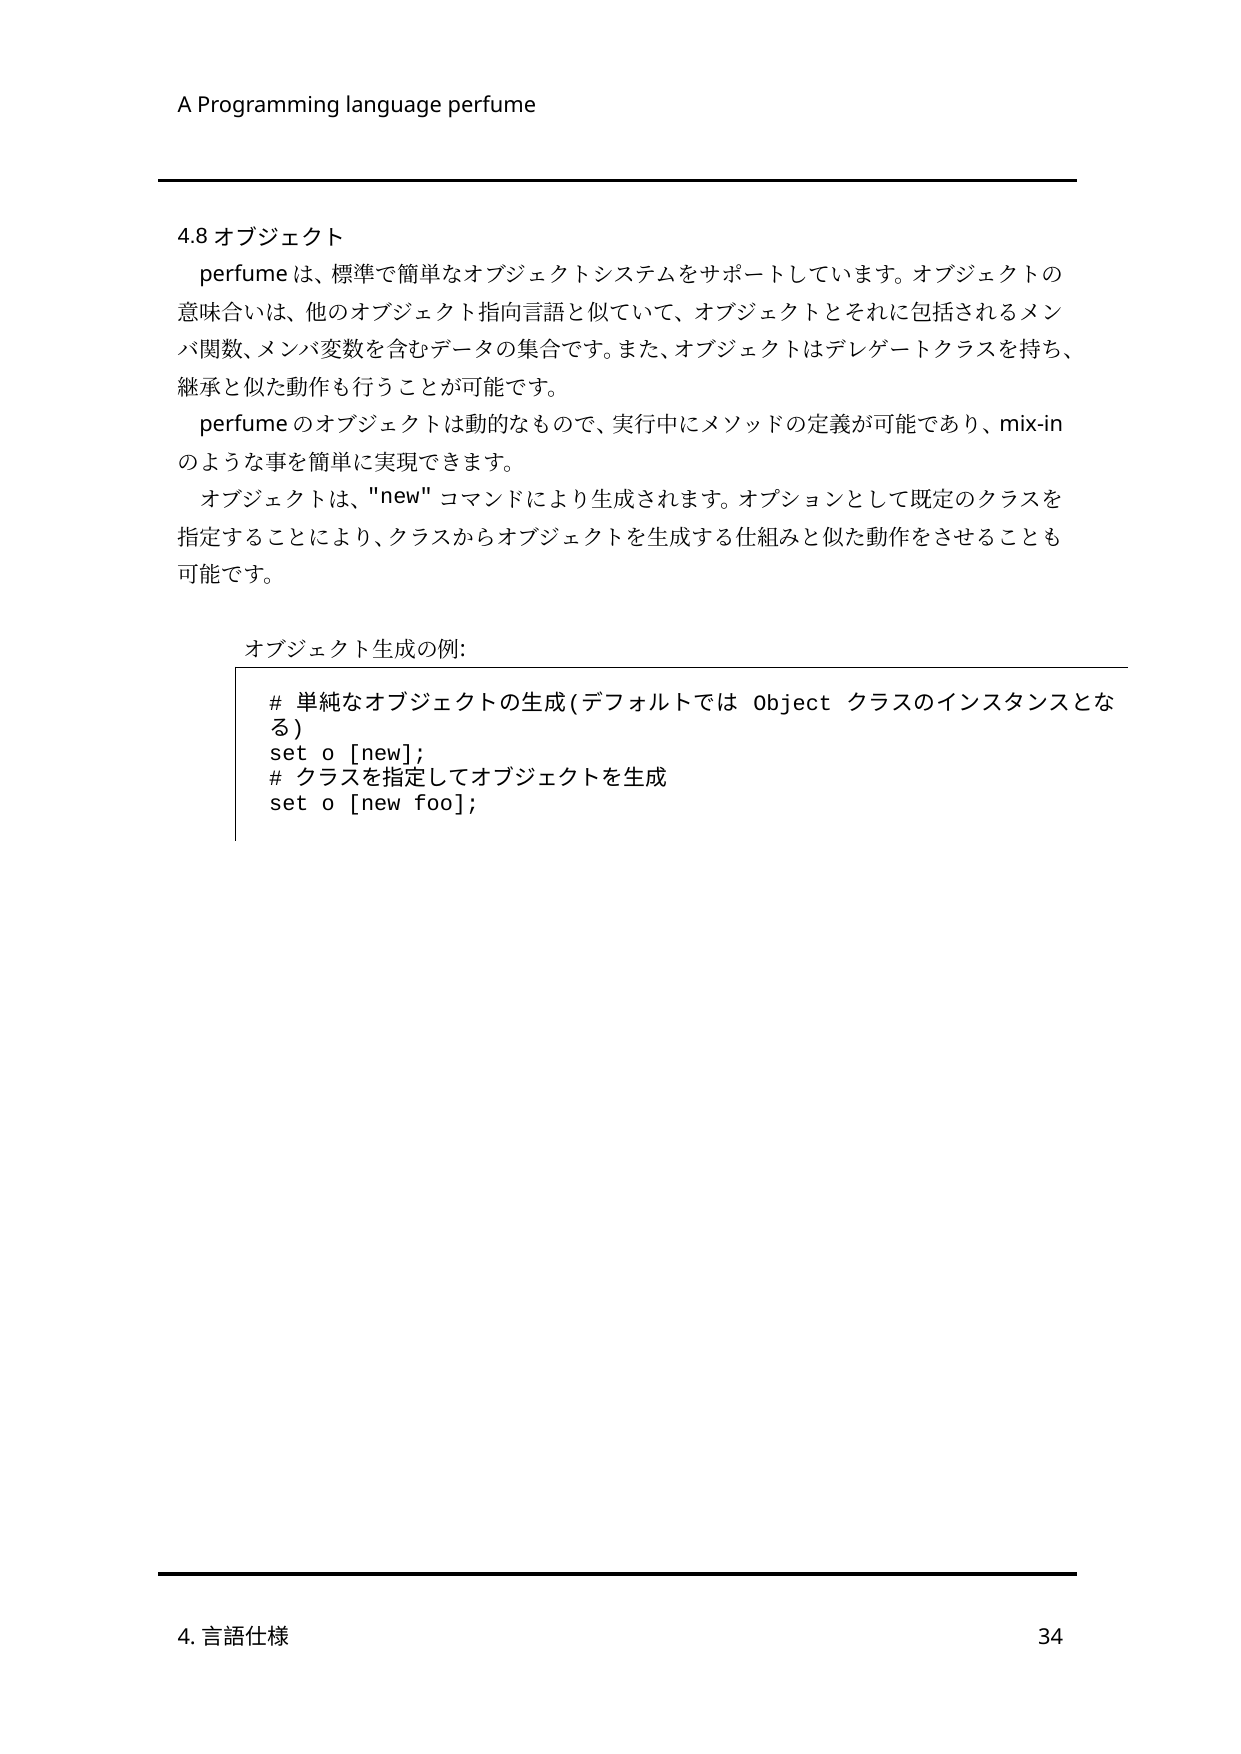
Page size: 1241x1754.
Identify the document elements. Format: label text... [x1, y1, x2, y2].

table_header # 単純なオブジェクトの生成(デフォルトでは Object クラスのインスタンスとなる) set o [new]; # クラスを指定してオブジェクトを生成 set o [new foo]; [236, 668, 1128, 841]
text オブジェクト生成の例: [243, 629, 1063, 667]
text perfumeのオブジェクトは動的なもので、実行中にメソッドの定義が可能であり、mix-inのような事を簡単に実現できます。 [177, 404, 1063, 479]
text perfumeは、標準で簡単なオブジェクトシステムをサポートしています。オブジェクトの意味合いは、他のオブジェクト指向言語と似ていて、オブジェクトとそれに包括されるメンバ関数、メンバ変数を含むデータの集合です。また、オブジェクトはデレゲートクラスを持ち、継承と似た動作も行うことが可能です。 [177, 254, 1063, 404]
text オブジェクトは、"new" コマンドにより生成されます。オプションとして既定のクラスを指定することにより、クラスからオブジェクトを生成する仕組みと似た動作をさせることも可能です。 [177, 479, 1063, 592]
subtitle 4.8 オブジェクト [177, 217, 1063, 254]
